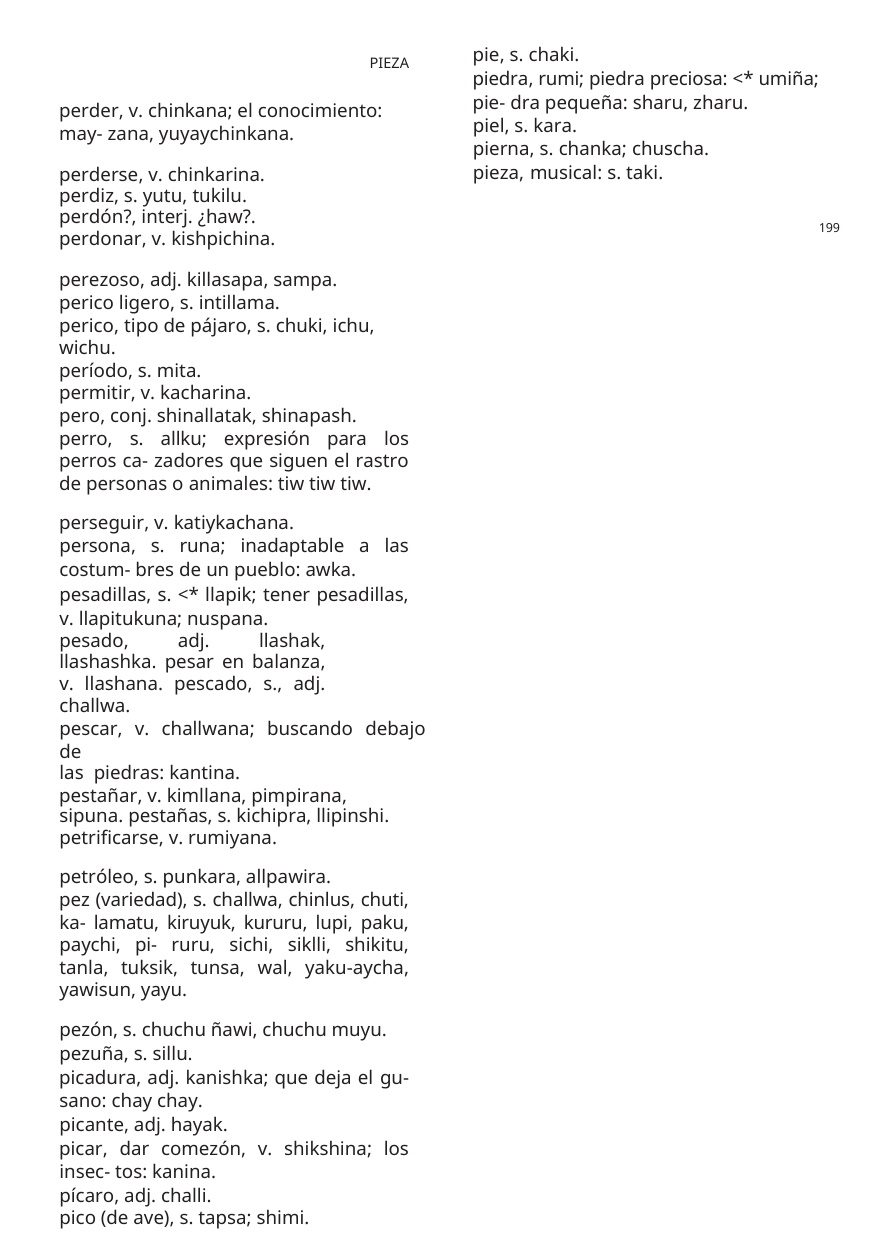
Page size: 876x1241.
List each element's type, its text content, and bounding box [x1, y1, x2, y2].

text pieza, musical: s. taki. [473, 160, 856, 184]
text pico (de ave), s. tapsa; shimi. [59, 1207, 425, 1229]
text pícaro, adj. challi. [59, 1184, 425, 1207]
text picadura, adj. kanishka; que deja el gu- sano: chay chay. [59, 1065, 409, 1113]
text pez (variedad), s. challwa, chinlus, chuti, ka- lamatu, kiruyuk, kururu, lupi, paku, paychi, pi- ruru, sichi, siklli, shikitu, tanla, tuksik, tunsa, wal, yaku-aycha, yawisun, yayu. [59, 889, 409, 1001]
text perder, v. chinkana; el conocimiento: may- zana, yuyaychinkana. [59, 98, 425, 146]
text piel, s. kara. [473, 115, 856, 137]
text pesado, adj. llashak, llashashka. pesar en balanza, v. llashana. pescado, s., adj. challwa. [59, 630, 325, 717]
text petróleo, s. punkara, allpawira. [59, 867, 425, 888]
text pesadillas, s. <* llapik; tener pesadillas, v. llapitukuna; nuspana. [59, 582, 409, 630]
text perico, tipo de pájaro, s. chuki, ichu, wichu. [59, 314, 425, 359]
text PIEZA [19, 53, 409, 73]
text persona, s. runa; inadaptable a las costum- bres de un pueblo: awka. [59, 533, 409, 582]
text piedra, rumi; piedra preciosa: <* umiña; pie- dra pequeña: sharu, zharu. [472, 66, 841, 115]
text permitir, v. kacharina. [59, 382, 425, 404]
text pescar, v. challwana; buscando debajo de [59, 717, 425, 763]
text pezuña, s. sillu. [59, 1041, 425, 1065]
text las piedras: kantina. [59, 763, 425, 783]
text picante, adj. hayak. [59, 1113, 425, 1136]
text perico ligero, s. intillama. [59, 291, 425, 314]
text pezón, s. chuchu ñawi, chuchu muyu. [59, 1018, 425, 1041]
text pestañar, v. kimllana, pimpirana, sipuna. pestañas, s. kichipra, llipinshi. petrificarse, v. rumiyana. [59, 785, 410, 850]
text perezoso, adj. killasapa, sampa. [59, 268, 425, 291]
text pero, conj. shinallatak, shinapash. [59, 404, 425, 427]
text picar, dar comezón, v. shikshina; los insec- tos: kanina. [59, 1136, 409, 1184]
text perseguir, v. katiykachana. [59, 512, 425, 533]
text perderse, v. chinkarina. perdiz, s. yutu, tukilu. perdón?, interj. ¿haw?. perdonar, v. kishpichina. [59, 164, 287, 251]
text 199 [432, 219, 840, 236]
text pie, s. chaki. [472, 44, 856, 66]
text perro, s. allku; expresión para los perros ca- zadores que siguen el rastro de personas o animales: tiw tiw tiw. [59, 427, 409, 495]
text período, s. mita. [59, 359, 425, 382]
text pierna, s. chanka; chuscha. [473, 137, 856, 160]
